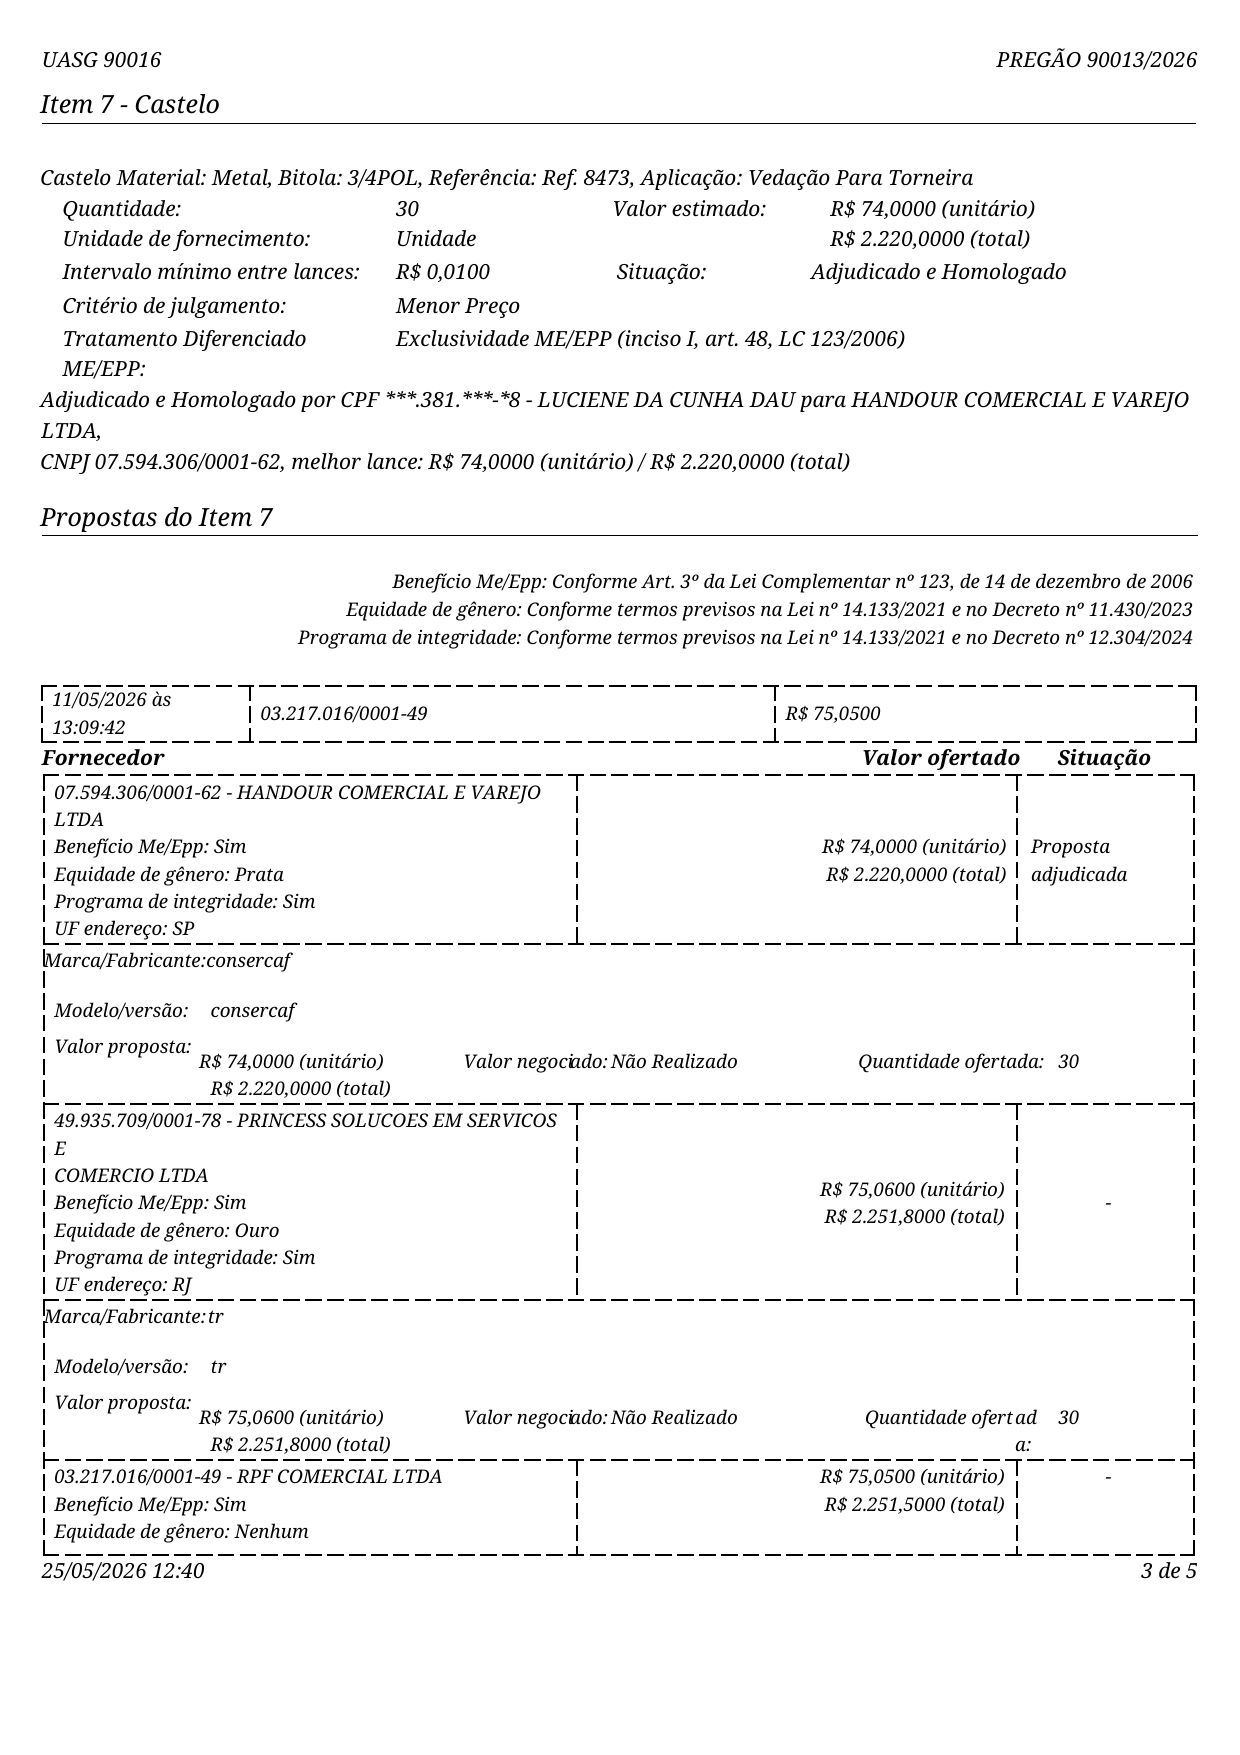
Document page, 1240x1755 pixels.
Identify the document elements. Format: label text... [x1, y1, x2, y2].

table_header R$ 74,0000 (unitário) R$ 2.220,0000 (total) [788, 774, 1017, 943]
table_cell [577, 1103, 787, 1299]
table_cell [788, 994, 1194, 1043]
table_cell Marca/Fabricante: tr [44, 1299, 577, 1350]
table_cell R$ 0,0100 Situação: Adjudicado e Homologado [396, 258, 1069, 291]
table_cell 30 [1048, 1043, 1194, 1103]
table_cell Menor Preço [396, 291, 1069, 324]
text Fornecedor Valor ofertado Situação [42, 743, 1200, 772]
table_cell [477, 1459, 577, 1554]
table_cell Unidade R$ 2.220,0000 (total) [396, 224, 1069, 257]
table_cell - [1101, 1103, 1194, 1299]
table_cell 49.935.709/0001-78 - PRINCESS SOLUCOES EM SERVICOS E COMERCIO LTDA Benefício Me/Epp: Sim Equidade de gênero: Ouro Programa de integridade: Sim UF endereço: RJ [44, 1103, 577, 1299]
table_cell [577, 1350, 787, 1399]
text Benefício Me/Epp: Conforme Art. 3º da Lei Complementar nº 123, de 14 de dezembro de 2006 [42, 568, 1195, 594]
table_cell [577, 994, 787, 1043]
table_cell ado: Não Realizado [577, 1043, 787, 1103]
table_cell - [1101, 1459, 1194, 1554]
table_cell R$ 75,0600 (unitário) R$ 2.251,8000 (total) [788, 1103, 1017, 1299]
table_header R$ 75,0500 [775, 685, 1196, 741]
table_cell [1101, 1399, 1194, 1459]
table_header Proposta adjudicada [1017, 774, 1194, 943]
table_cell Marca/Fabricante: consercaf [44, 943, 577, 994]
table_cell Quantidade ofertada: [788, 1043, 1048, 1103]
table_cell R$ 75,0500 (unitário) R$ 2.251,5000 (total) [788, 1459, 1017, 1554]
table_cell [788, 1299, 1017, 1350]
table_cell Quantidade ofert [788, 1399, 1017, 1459]
table_cell R$ 74,0000 (unitário) Valor negoci R$ 2.220,0000 (total) [199, 1043, 577, 1103]
table_cell [1017, 1299, 1101, 1350]
table_header [577, 774, 787, 943]
table_cell [788, 1350, 1017, 1399]
table_cell 30 [1048, 1399, 1101, 1459]
table_cell [1017, 1459, 1101, 1554]
text Item 7 - Castelo [40, 87, 1200, 121]
text Adjudicado e Homologado por CPF ***.381.***-*8 - LUCIENE DA CUNHA DAU para HANDOUR COMERCIAL E VAREJO LTDA, [40, 385, 1200, 444]
text Equidade de gênero: Conforme termos previsos na Lei nº 14.133/2021 e no Decreto nº 11.430/2023 [42, 596, 1195, 622]
table_cell R$ 75,0600 (unitário) Valor negoci R$ 2.251,8000 (total) [199, 1399, 577, 1459]
text Castelo Material: Metal, Bitola: 3/4POL, Referência: Ref. 8473, Aplicação: Vedação Para Torneira [40, 163, 1200, 191]
table_cell [577, 1299, 787, 1350]
table_cell [1101, 1299, 1194, 1350]
table_cell [1017, 1350, 1101, 1399]
table_cell Modelo/versão: Valor proposta: [44, 994, 199, 1103]
table_cell consercaf [199, 994, 577, 1043]
table_cell Tratamento Diferenciado ME/EPP: [63, 324, 396, 385]
table_header 07.594.306/0001-62 - HANDOUR COMERCIAL E VAREJO LTDA Benefício Me/Epp: Sim Equidade de gênero: Prata Programa de integridade: Sim UF endereço: SP [44, 774, 577, 943]
text Propostas do Item 7 [40, 499, 1200, 533]
table_cell 03.217.016/0001-49 - RPF COMERCIAL LTDA Benefício Me/Epp: Sim Equidade de gênero: Nenhum [44, 1459, 477, 1554]
text Programa de integridade: Conforme termos previsos na Lei nº 14.133/2021 e no Decreto nº 12.304/2024 [42, 624, 1195, 650]
table_cell [577, 943, 787, 994]
table_header 11/05/2026 às 13:09:42 [42, 685, 250, 741]
table_header 30 Valor estimado: R$ 74,0000 (unitário) [396, 194, 1069, 224]
table_header Quantidade: [63, 194, 396, 224]
table_cell [577, 1459, 787, 1554]
table_cell Critério de julgamento: [63, 291, 396, 324]
table_cell Exclusividade ME/EPP (inciso I, art. 48, LC 123/2006) [396, 324, 1069, 385]
table_cell [788, 943, 1194, 994]
table_cell [1017, 1103, 1101, 1299]
table_cell ada: [1017, 1399, 1048, 1459]
table_cell tr [199, 1350, 577, 1399]
table_cell [1101, 1350, 1194, 1399]
table_header 03.217.016/0001-49 [250, 685, 775, 741]
table_cell Unidade de fornecimento: [63, 224, 396, 257]
table_cell Modelo/versão: Valor proposta: [44, 1350, 199, 1459]
table_cell Intervalo mínimo entre lances: [63, 258, 396, 291]
table_cell ado: Não Realizado [577, 1399, 787, 1459]
text CNPJ 07.594.306/0001-62, melhor lance: R$ 74,0000 (unitário) / R$ 2.220,0000 (total) [40, 447, 1200, 476]
